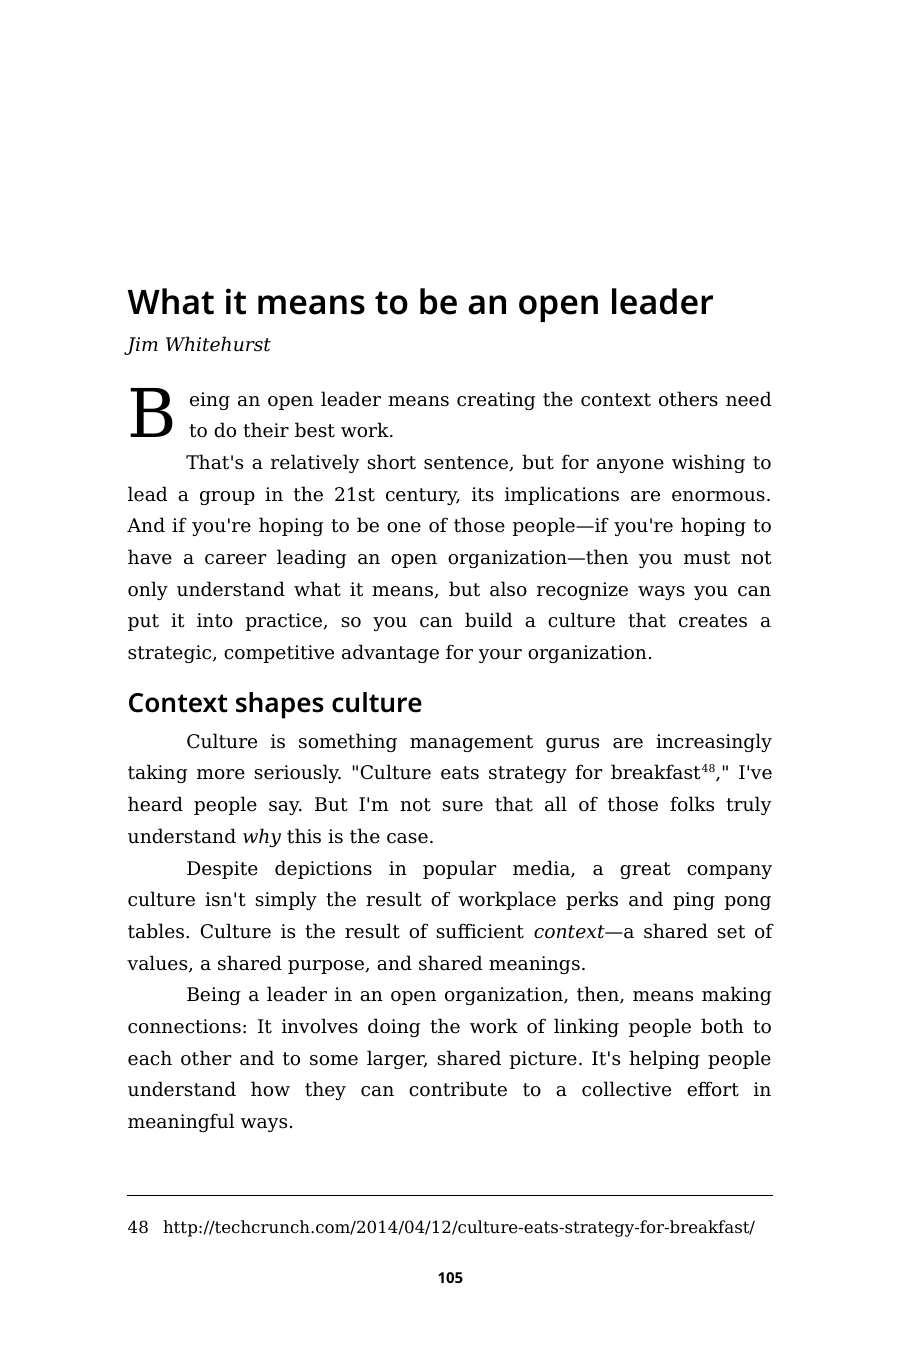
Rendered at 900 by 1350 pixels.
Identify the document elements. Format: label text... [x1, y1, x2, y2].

text Culture is something management gurus are increasingly taking more seriously. "Culture eats strategy for breakfast," I've heard people say. But I'm not sure that all of those folks truly understand why this is the case. [127, 731, 772, 848]
text Being a leader in an open organization, then, means making connections: It involves doing the work of linking people both to each other and to some larger, shared picture. It's helping people understand how they can contribute to a collective effort in meaningful ways. [127, 984, 772, 1133]
text That's a relatively short sentence, but for anyone wishing to lead a group in the 21st century, its implications are enormous. And if you're hoping to be one of those people—if you're hoping to have a career leading an open organization—then you must not only understand what it means, but also recognize ways you can put it into practice, so you can build a culture that creates a strategic, competitive advantage for your organization. [127, 452, 772, 664]
subtitle Context shapes culture [127, 689, 772, 719]
text Jim Whitehurst [127, 334, 772, 356]
subtitle What it means to be an open leader [127, 283, 772, 322]
text Being an open leader means creating the context others need to do their best work. [127, 389, 772, 442]
text http://techcrunch.com/2014/04/12/culture-eats-strategy-for-breakfast/ [127, 1218, 772, 1237]
text Despite depictions in popular media, a great company culture isn't simply the result of workplace perks and ping pong tables. Culture is the result of sufficient context—a shared set of values, a shared purpose, and shared meanings. [127, 858, 772, 974]
